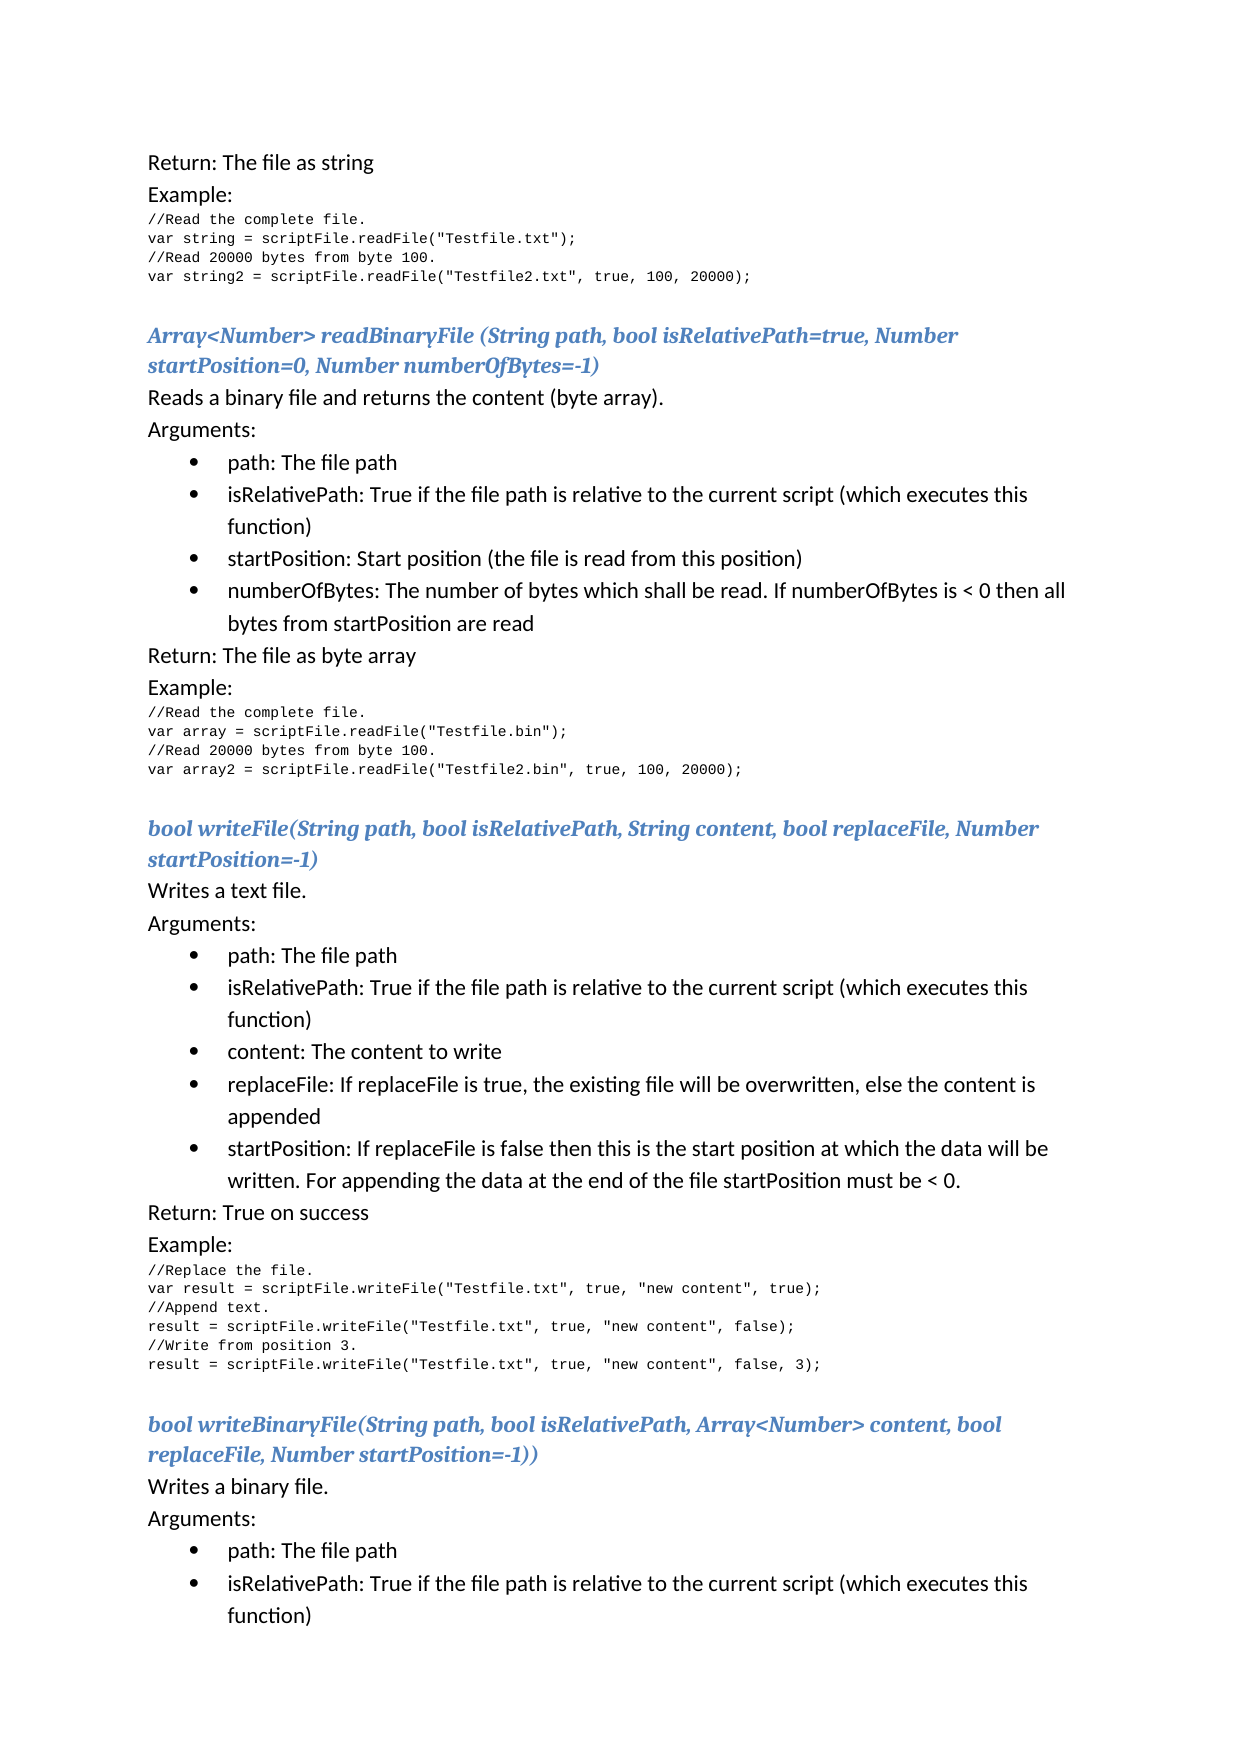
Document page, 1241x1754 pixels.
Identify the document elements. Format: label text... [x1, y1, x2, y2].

list path: The file path [190, 1536, 1093, 1564]
text Arguments: [148, 416, 1093, 443]
text Return: The file as byte array [148, 641, 1093, 669]
text Example: [148, 673, 1093, 701]
list path: The file path [190, 941, 1093, 969]
text //Read 20000 bytes from byte 100. [148, 743, 1093, 760]
text Arguments: [148, 909, 1093, 937]
list replaceFile: If replaceFile is true, the existing file will be overwritten, else the content is appended [190, 1070, 1093, 1130]
text var array = scriptFile.readFile("Testfile.bin"); [148, 724, 1093, 741]
text Reads a binary file and returns the content (byte array). [148, 383, 1093, 411]
text var string = scriptFile.readFile("Testfile.txt"); [148, 231, 1093, 247]
text //Read 20000 bytes from byte 100. [148, 250, 1093, 266]
text //Read the complete file. [148, 705, 1093, 722]
subtitle Array<Number> readBinaryFile (String path, bool isRelativePath=true, Number startPosition=0, Number numberOfBytes=-1) [148, 323, 1093, 379]
text Example: [148, 1231, 1093, 1259]
list path: The file path [190, 448, 1093, 476]
text //Append text. [148, 1301, 1093, 1317]
text Example: [148, 180, 1093, 208]
text //Replace the file. [148, 1263, 1093, 1279]
text Return: True on success [148, 1198, 1093, 1226]
text result = scriptFile.writeFile("Testfile.txt", true, "new content", false); [148, 1320, 1093, 1336]
text Return: The file as string [148, 148, 1093, 176]
list isRelativePath: True if the file path is relative to the current script (which executes this function) [190, 973, 1093, 1033]
list startPosition: If replaceFile is false then this is the start position at which the data will be written. For appending the data at the end of the file startPosition must be < 0. [190, 1134, 1093, 1194]
subtitle bool writeBinaryFile(String path, bool isRelativePath, Array<Number> content, bool replaceFile, Number startPosition=-1)) [148, 1412, 1093, 1468]
subtitle bool writeFile(String path, bool isRelativePath, String content, bool replaceFile, Number startPosition=-1) [148, 816, 1093, 873]
text var string2 = scriptFile.readFile("Testfile2.txt", true, 100, 20000); [148, 269, 1093, 285]
text Writes a binary file. [148, 1472, 1093, 1500]
text //Read the complete file. [148, 212, 1093, 228]
text result = scriptFile.writeFile("Testfile.txt", true, "new content", false, 3); [148, 1358, 1093, 1374]
list startPosition: Start position (the file is read from this position) [190, 544, 1093, 572]
list numberOfBytes: The number of bytes which shall be read. If numberOfBytes is < 0 then all bytes from startPosition are read [190, 576, 1093, 637]
text var result = scriptFile.writeFile("Testfile.txt", true, "new content", true); [148, 1282, 1093, 1298]
text Writes a text file. [148, 877, 1093, 904]
text //Write from position 3. [148, 1339, 1093, 1355]
list isRelativePath: True if the file path is relative to the current script (which executes this function) [190, 1569, 1093, 1629]
list isRelativePath: True if the file path is relative to the current script (which executes this function) [190, 480, 1093, 540]
list content: The content to write [190, 1037, 1093, 1066]
text var array2 = scriptFile.readFile("Testfile2.bin", true, 100, 20000); [148, 762, 1093, 779]
text Arguments: [148, 1504, 1093, 1532]
